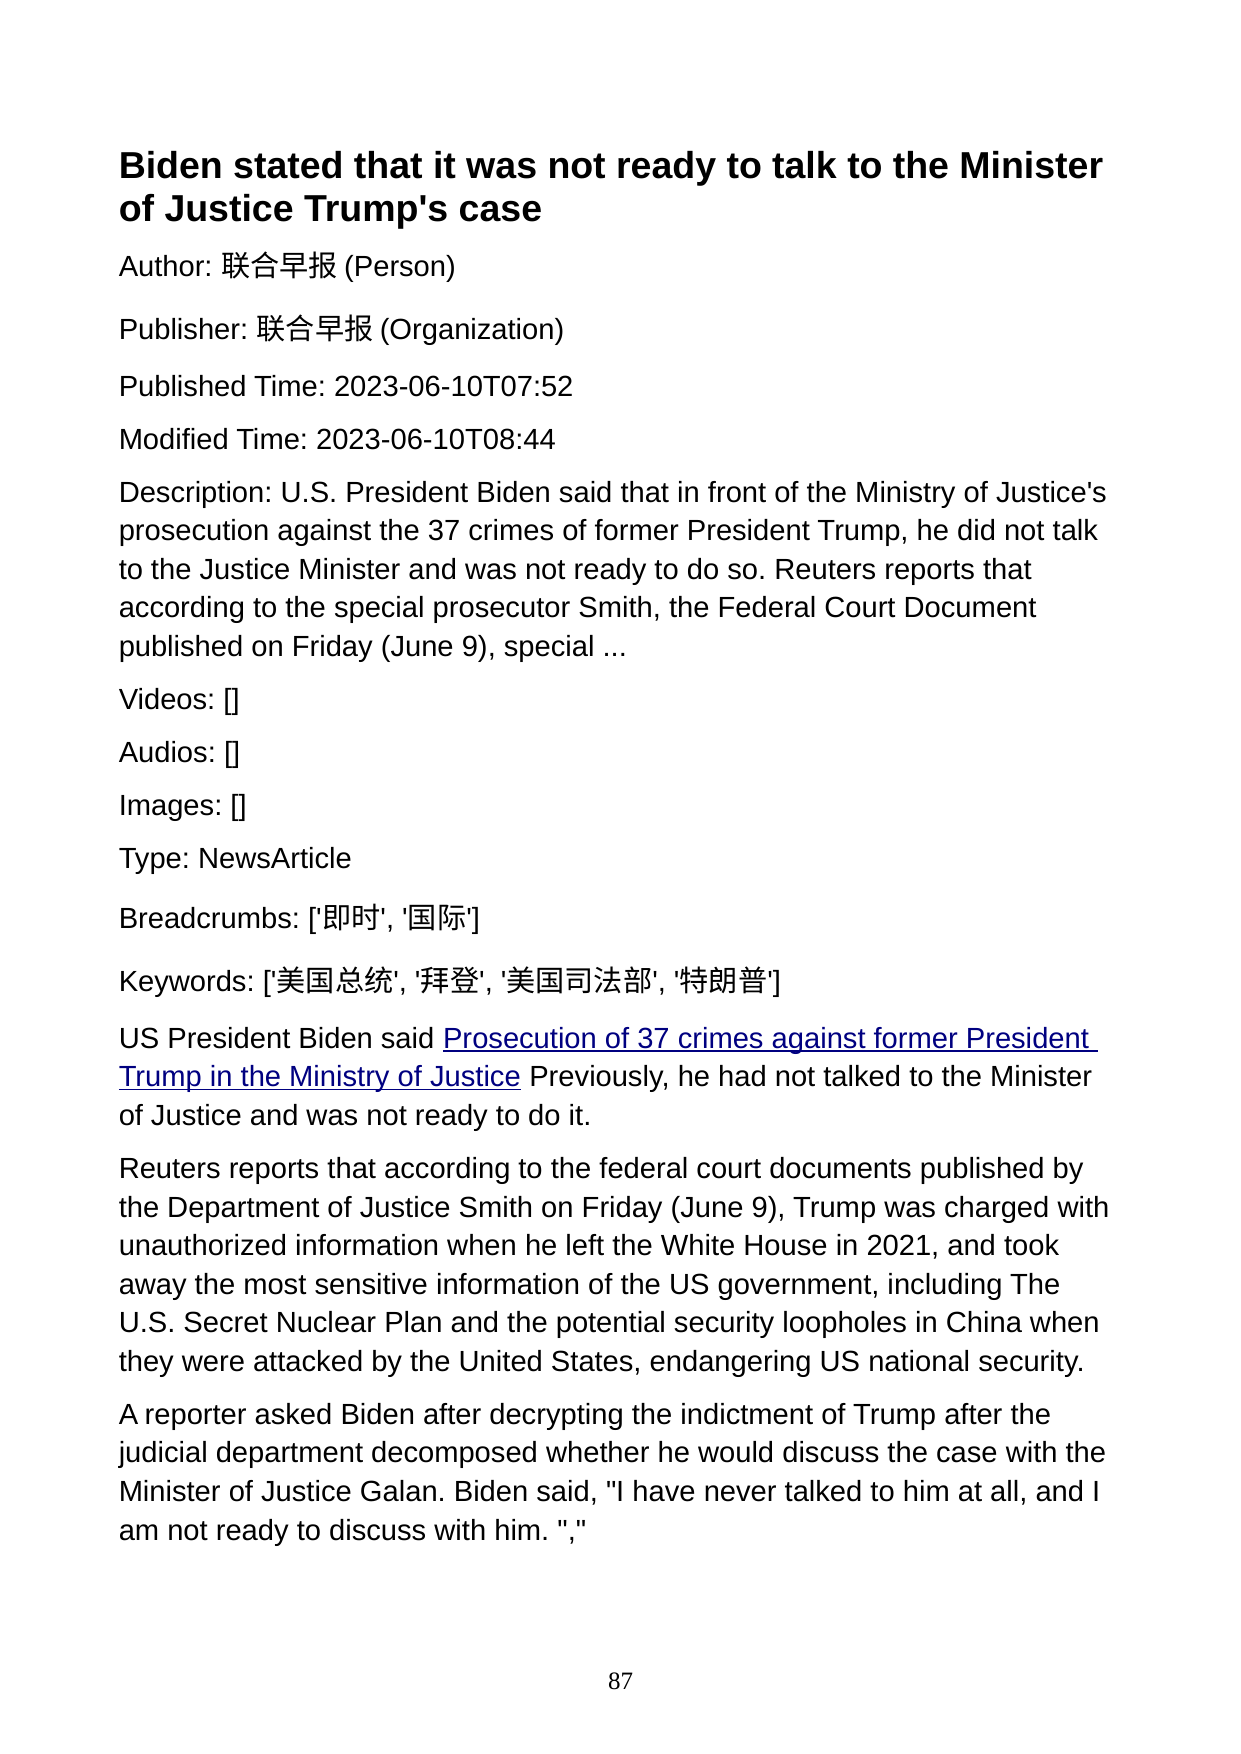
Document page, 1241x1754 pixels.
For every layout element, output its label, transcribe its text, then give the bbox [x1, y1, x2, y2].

text US President Biden said Prosecution of 37 crimes against former President Trump in the Ministry of Justice Previously, he had not talked to the Minister of Justice and was not ready to do it. [118, 1021, 1122, 1131]
subtitle Biden stated that it was not ready to talk to the Minister of Justice Trump's case [118, 143, 1122, 230]
text A reporter asked Biden after decrypting the indictment of Trump after the judicial department decomposed whether he would discuss the case with the Minister of Justice Galan. Biden said, "I have never talked to him at all, and I am not ready to discuss with him. "," [118, 1397, 1122, 1546]
text Reuters reports that according to the federal court documents published by the Department of Justice Smith on Friday (June 9), Trump was charged with unauthorized information when he left the White House in 2021, and took away the most sensitive information of the US government, including The U.S. Secret Nuclear Plan and the potential security loopholes in China when they were attacked by the United States, endangering US national security. [118, 1151, 1122, 1377]
text Keywords: ['美国总统', '拜登', '美国司法部', '特朗普'] [118, 958, 1122, 1000]
text Videos: [] [118, 682, 1122, 716]
text Type: NewsArticle [118, 841, 1122, 875]
text Breadcrumbs: ['即时', '国际'] [118, 894, 1122, 937]
text Audios: [] [118, 735, 1122, 769]
text Publisher: 联合早报 (Organization) [118, 305, 1122, 348]
text Images: [] [118, 788, 1122, 822]
text Modified Time: 2023-06-10T08:44 [118, 422, 1122, 455]
text Author: 联合早报 (Person) [118, 242, 1122, 284]
text Published Time: 2023-06-10T07:52 [118, 368, 1122, 402]
text Description: U.S. President Biden said that in front of the Ministry of Justice's prosecution against the 37 crimes of former President Trump, he did not talk to the Justice Minister and was not ready to do so. Reuters reports that according to the special prosecutor Smith, the Federal Court Document published on Friday (June 9), special ... [118, 475, 1122, 662]
